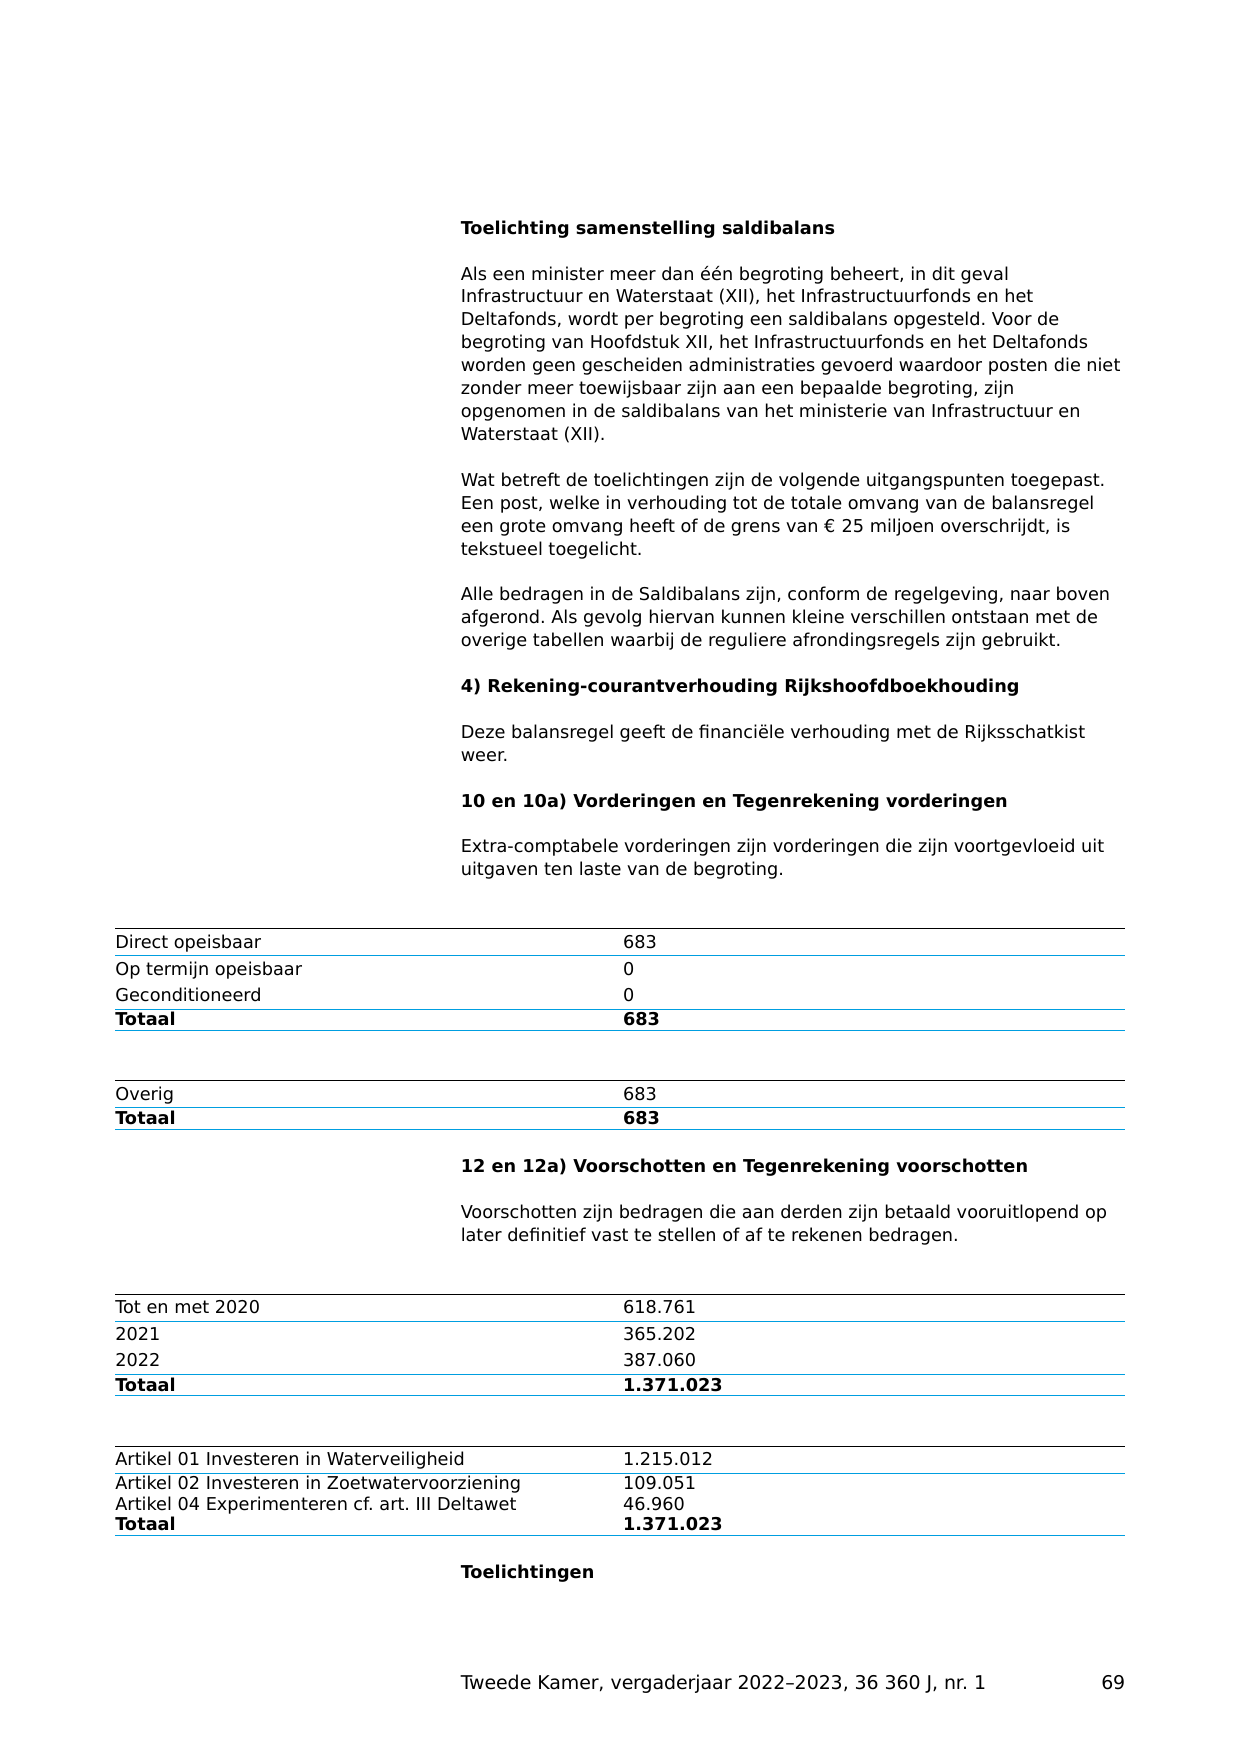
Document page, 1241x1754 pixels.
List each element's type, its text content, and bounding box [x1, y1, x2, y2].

table_cell Tot en met 2020 [115, 1295, 620, 1321]
table_cell Artikel 02 Investeren in Zoetwatervoorziening [115, 1474, 620, 1494]
table_cell Direct opeisbaar [115, 929, 620, 955]
table_cell 618.761 [620, 1295, 1125, 1321]
text 10 en 10a) Vorderingen en Tegenrekening vorderingen [461, 789, 1125, 812]
text Als een minister meer dan één begroting beheert, in dit geval Infrastructuur en Waterstaat (XII), het Infrastructuurfonds en het Deltafonds, wordt per begroting een saldibalans opgesteld. Voor de begroting van Hoofdstuk XII, het Infrastructuurfonds en het Deltafonds worden geen gescheiden administraties gevoerd waardoor posten die niet zonder meer toewijsbaar zijn aan een bepaalde begroting, zijn opgenomen in de saldibalans van het ministerie van Infrastructuur en Waterstaat (XII). [461, 262, 1125, 445]
table_cell 0 [620, 982, 1125, 1009]
text 4) Rekening-courantverhouding Rijkshoofdboekhouding [461, 674, 1125, 697]
table_cell Op termijn opeisbaar [115, 956, 620, 982]
text Toelichtingen [461, 1561, 1125, 1583]
table_cell 387.060 [620, 1348, 1125, 1374]
table_cell 2022 [115, 1348, 620, 1374]
table_cell 1.371.023 [620, 1375, 1125, 1395]
text Extra-comptabele vorderingen zijn vorderingen die zijn voortgevloeid uit uitgaven ten laste van de begroting. [461, 834, 1125, 880]
table_cell 46.960 [620, 1494, 1125, 1514]
table_cell Totaal [115, 1514, 620, 1535]
table_cell 109.051 [620, 1474, 1125, 1494]
text Wat betreft de toelichtingen zijn de volgende uitgangspunten toegepast. Een post, welke in verhouding tot de totale omvang van de balansregel een grote omvang heeft of de grens van € 25 miljoen overschrijdt, is tekstueel toegelicht. [461, 468, 1125, 559]
table_cell 1.371.023 [620, 1514, 1125, 1535]
table_header Tabel 32 Opeisbaarheid (bedragen x € 1.000) [115, 903, 1125, 928]
text 12 en 12a) Voorschotten en Tegenrekening voorschotten [461, 1154, 1125, 1177]
table_cell Overig [115, 1081, 620, 1107]
text Deze balansregel geeft de financiële verhouding met de Rijksschatkist weer. [461, 720, 1125, 766]
text Alle bedragen in de Saldibalans zijn, conform de regelgeving, naar boven afgerond. Als gevolg hiervan kunnen kleine verschillen ontstaan met de overige tabellen waarbij de reguliere afrondingsregels zijn gebruikt. [461, 582, 1125, 651]
text Voorschotten zijn bedragen die aan derden zijn betaald vooruitlopend op later definitief vast te stellen of af te rekenen bedragen. [461, 1200, 1125, 1246]
table_cell 683 [620, 1081, 1125, 1107]
table_cell Totaal [115, 1010, 620, 1030]
table_cell 0 [620, 956, 1125, 982]
text Toelichting samenstelling saldibalans [461, 216, 1125, 239]
table_cell Totaal [115, 1108, 620, 1128]
table_cell Geconditioneerd [115, 982, 620, 1009]
table_cell 365.202 [620, 1322, 1125, 1347]
table_header Tabel 35 Specificatie (bedragen x € 1.000) [115, 1421, 1125, 1446]
table_cell 683 [620, 1010, 1125, 1030]
table_cell 683 [620, 1108, 1125, 1128]
table_header Tabel 33 Specificatie (bedragen x € 1.000) [115, 1055, 1125, 1080]
table_header Tabel 34 Openstaand naar jaar van betaling (bedragen x € 1.000) [115, 1269, 1125, 1293]
table_cell 1.215.012 [620, 1447, 1125, 1473]
table_cell Artikel 01 Investeren in Waterveiligheid [115, 1447, 620, 1473]
table_cell 2021 [115, 1322, 620, 1347]
table_cell Artikel 04 Experimenteren cf. art. III Deltawet [115, 1494, 620, 1514]
table_cell Totaal [115, 1375, 620, 1395]
table_cell 683 [620, 929, 1125, 955]
